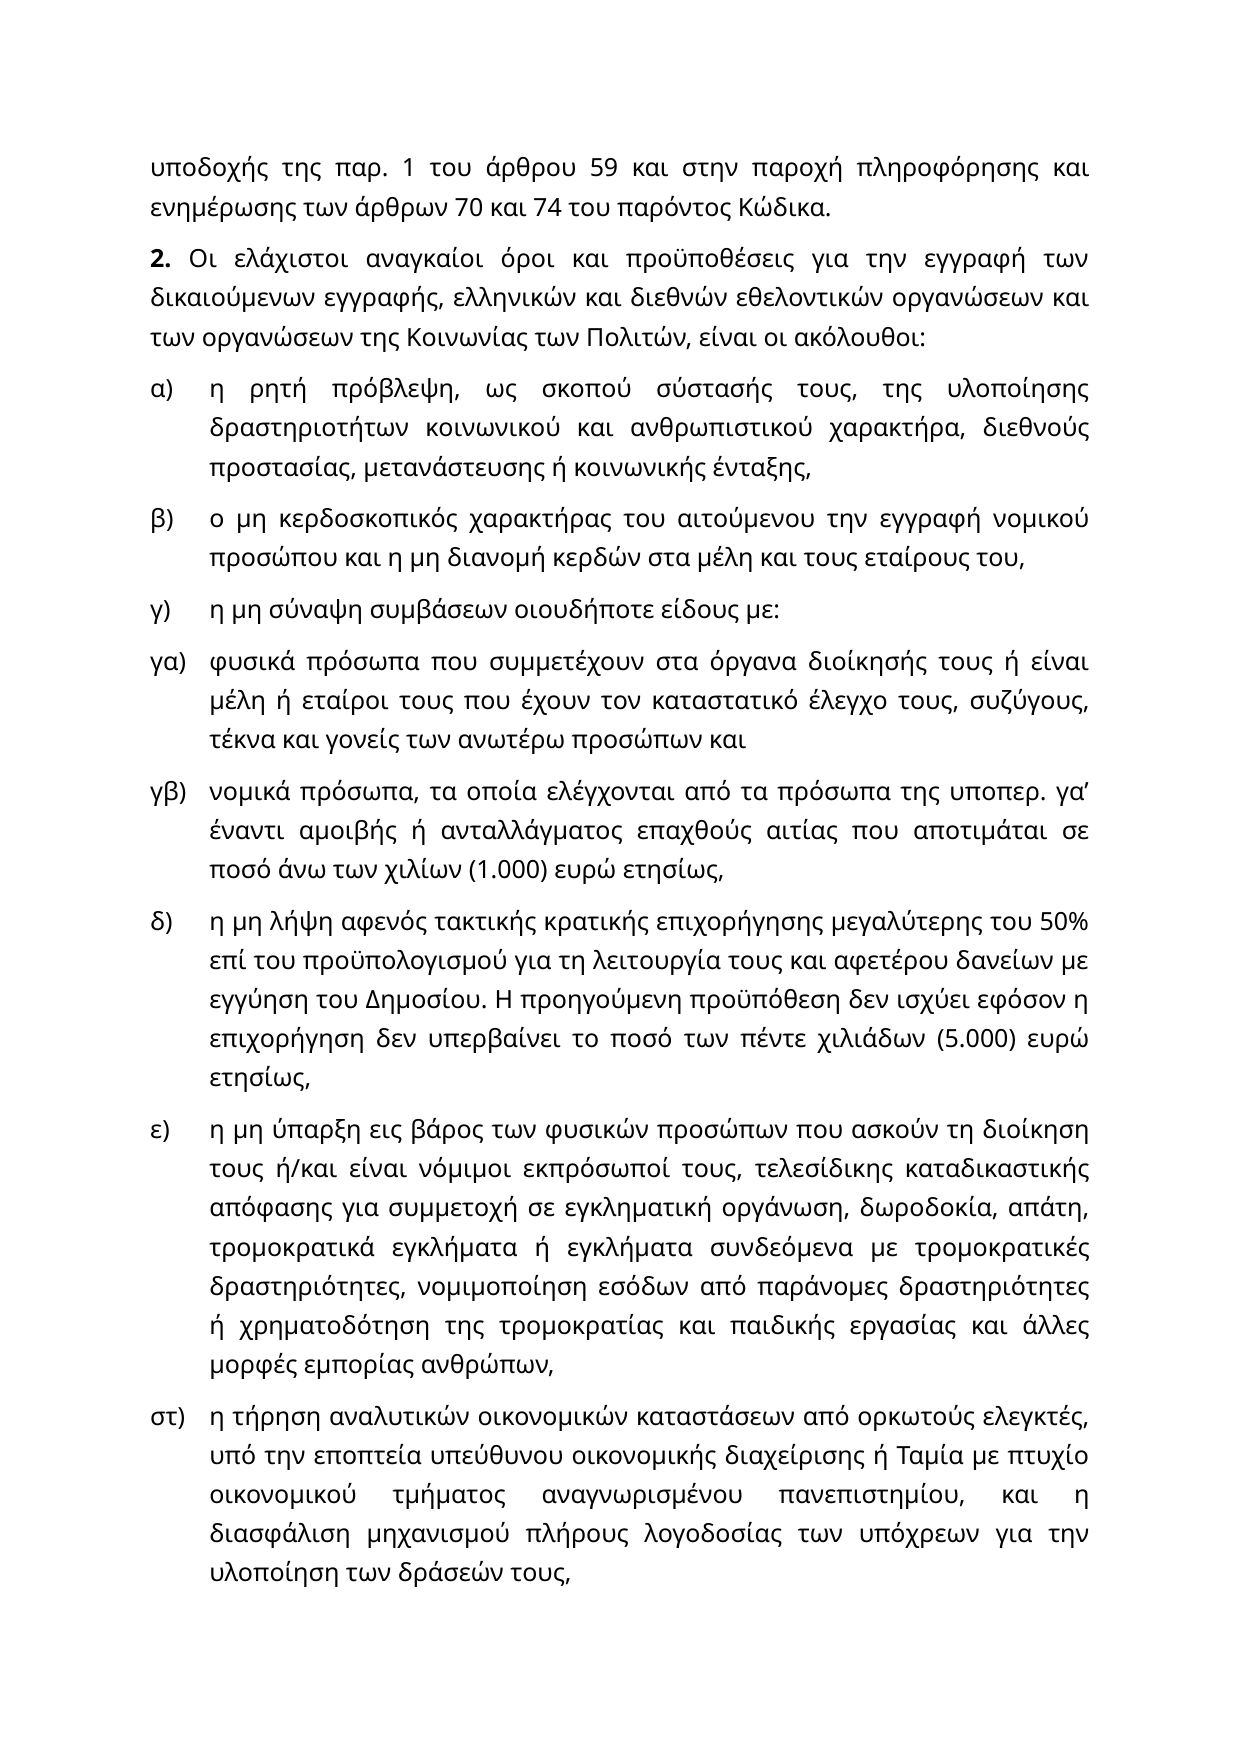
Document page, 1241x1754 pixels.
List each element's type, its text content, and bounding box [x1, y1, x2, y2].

list ε) η μη ύπαρξη εις βάρος των φυσικών προσώπων που ασκούν τη διοίκηση τους ή/και είναι νόμιμοι εκπρόσωποί τους, τελεσίδικης καταδικαστικής απόφασης για συμμετοχή σε εγκληματική οργάνωση, δωροδοκία, απάτη, τρομοκρατικά εγκλήματα ή εγκλήματα συνδεόμενα με τρομοκρατικές δραστηριότητες, νομιμοποίηση εσόδων από παράνομες δραστηριότητες ή χρηματοδότηση της τρομοκρατίας και παιδικής εργασίας και άλλες μορφές εμπορίας ανθρώπων, [150, 1112, 1090, 1381]
list γ) η μη σύναψη συμβάσεων οιουδήποτε είδους με: [150, 592, 1090, 626]
list γβ) νομικά πρόσωπα, τα οποία ελέγχονται από τα πρόσωπα της υποπερ. γα’ έναντι αμοιβής ή ανταλλάγματος επαχθούς αιτίας που αποτιμάται σε ποσό άνω των χιλίων (1.000) ευρώ ετησίως, [150, 773, 1090, 886]
text υποδοχής της παρ. 1 του άρθρου 59 και στην παροχή πληροφόρησης και ενημέρωσης των άρθρων 70 και 74 του παρόντος Κώδικα. [150, 150, 1090, 223]
list δ) η μη λήψη αφενός τακτικής κρατικής επιχορήγησης μεγαλύτερης του 50% επί του προϋπολογισμού για τη λειτουργία τους και αφετέρου δανείων με εγγύηση του Δημοσίου. Η προηγούμενη προϋπόθεση δεν ισχύει εφόσον η επιχορήγηση δεν υπερβαίνει το ποσό των πέντε χιλιάδων (5.000) ευρώ ετησίως, [150, 903, 1090, 1094]
list στ) η τήρηση αναλυτικών οικονομικών καταστάσεων από ορκωτούς ελεγκτές, υπό την εποπτεία υπεύθυνου οικονομικής διαχείρισης ή Ταμία με πτυχίο οικονομικού τμήματος αναγνωρισμένου πανεπιστημίου, και η διασφάλιση μηχανισμού πλήρους λογοδοσίας των υπόχρεων για την υλοποίηση των δράσεών τους, [150, 1398, 1090, 1589]
list β) ο μη κερδοσκοπικός χαρακτήρας του αιτούμενου την εγγραφή νομικού προσώπου και η μη διανομή κερδών στα μέλη και τους εταίρους του, [150, 501, 1090, 574]
list α) η ρητή πρόβλεψη, ως σκοπού σύστασής τους, της υλοποίησης δραστηριοτήτων κοινωνικού και ανθρωπιστικού χαρακτήρα, διεθνούς προστασίας, μετανάστευσης ή κοινωνικής ένταξης, [150, 371, 1090, 483]
list γα) φυσικά πρόσωπα που συμμετέχουν στα όργανα διοίκησής τους ή είναι μέλη ή εταίροι τους που έχουν τον καταστατικό έλεγχο τους, συζύγους, τέκνα και γονείς των ανωτέρω προσώπων και [150, 643, 1090, 756]
text 2. Οι ελάχιστοι αναγκαίοι όροι και προϋποθέσεις για την εγγραφή των δικαιούμενων εγγραφής, ελληνικών και διεθνών εθελοντικών οργανώσεων και των οργανώσεων της Κοινωνίας των Πολιτών, είναι οι ακόλουθοι: [150, 241, 1090, 353]
